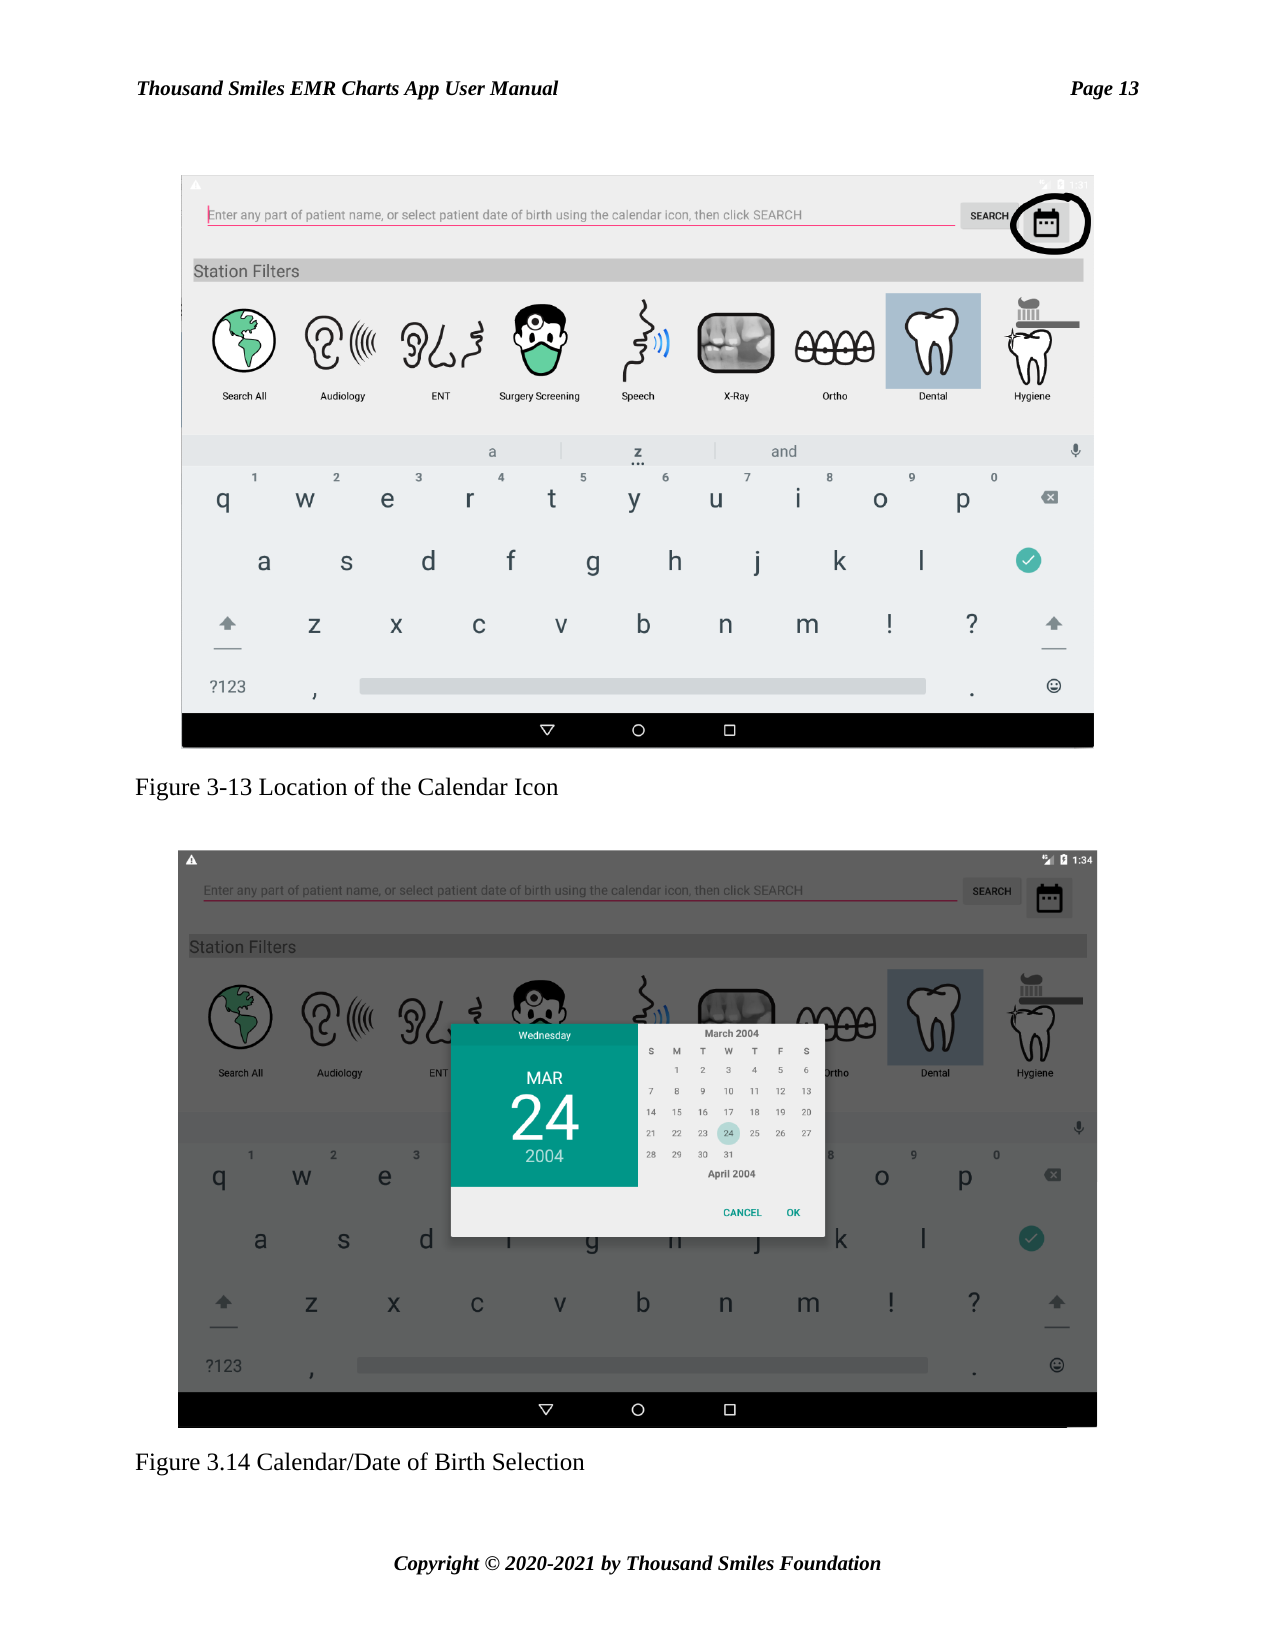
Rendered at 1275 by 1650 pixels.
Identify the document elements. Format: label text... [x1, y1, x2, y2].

picture [178, 850, 1098, 1428]
text Figure 3-13 Location of the Calendar Icon [135, 775, 1140, 800]
text Figure 3.14 Calendar/Date of Birth Selection [135, 1450, 1140, 1475]
picture [181, 175, 1094, 749]
